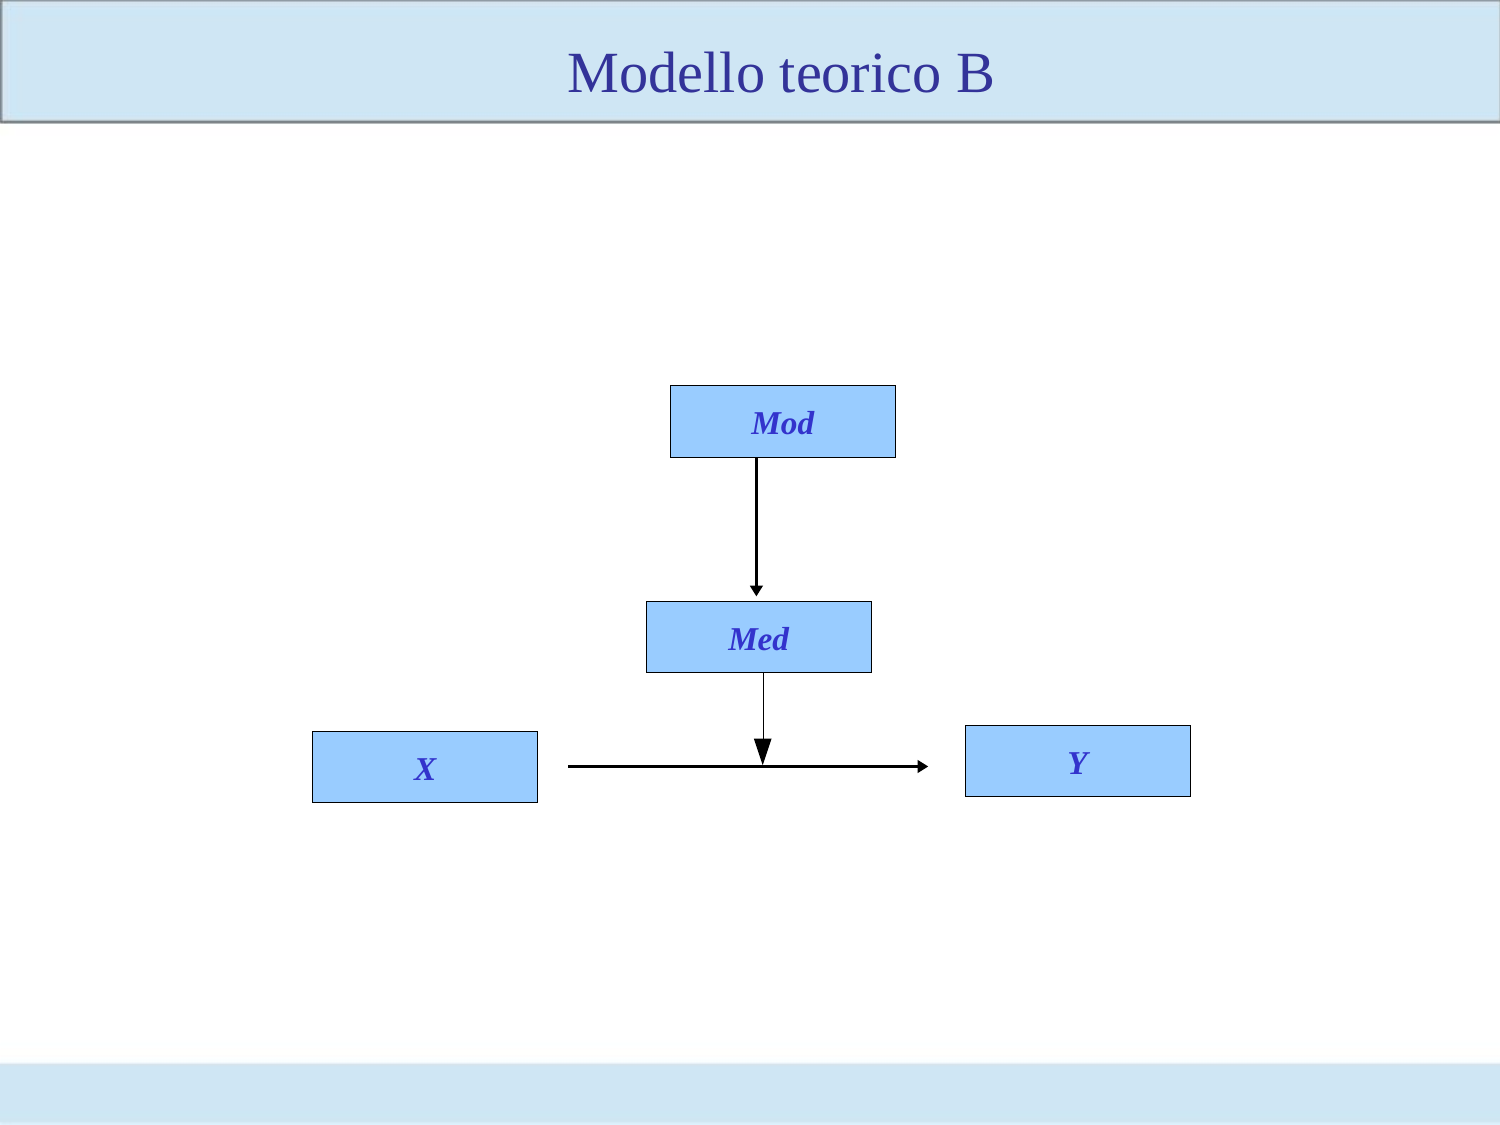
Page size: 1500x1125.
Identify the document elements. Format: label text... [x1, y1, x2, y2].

picture [0, 0, 1500, 1125]
text_box Med [646, 601, 872, 673]
text_box Y [965, 725, 1191, 797]
text_box Mod [670, 385, 896, 458]
title Modello teorico B [249, 21, 1313, 117]
text_box X [312, 731, 538, 803]
